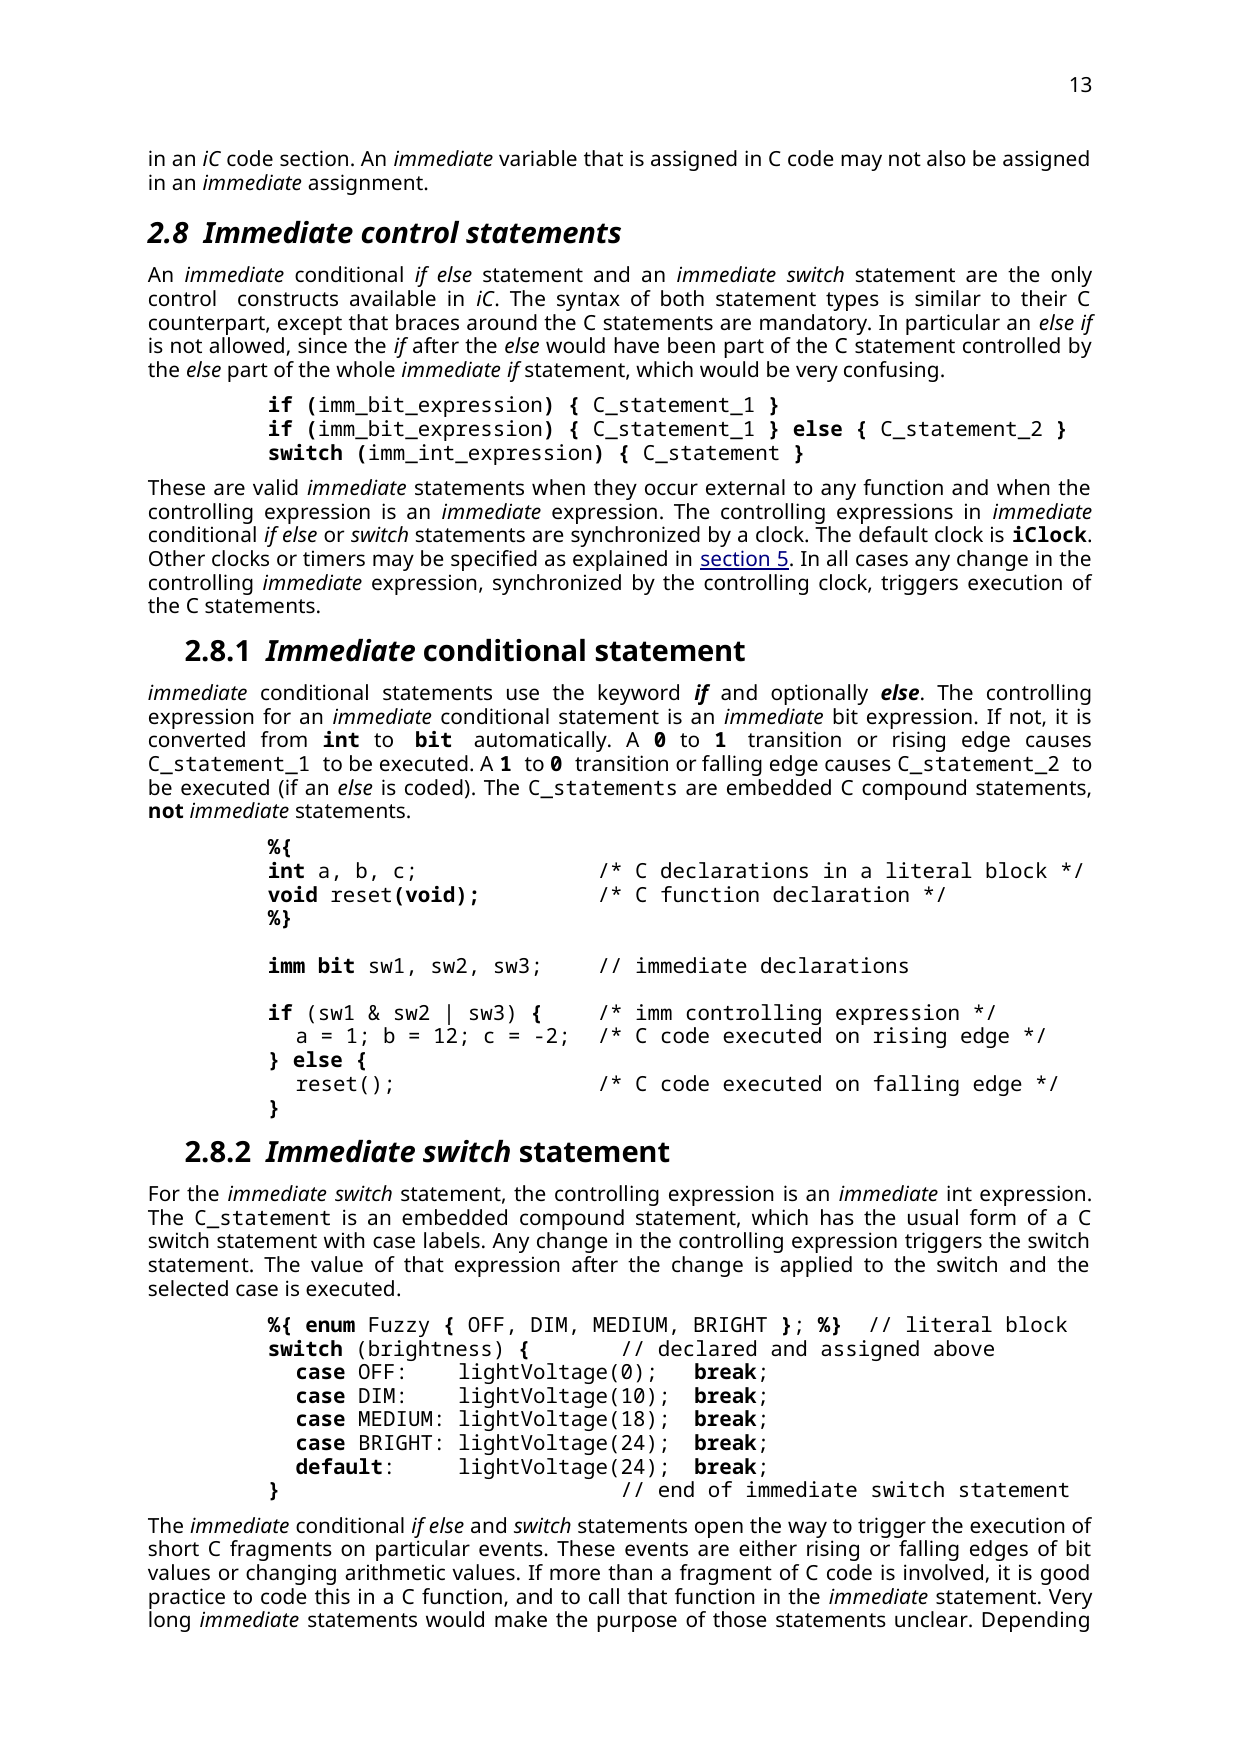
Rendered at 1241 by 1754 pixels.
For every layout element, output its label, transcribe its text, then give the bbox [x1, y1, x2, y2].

subtitle Immediate conditional statement [184, 630, 1092, 670]
text These are valid immediate statements when they occur external to any function and when the controlling expression is an immediate expression. The controlling expressions in immediate conditional if else or switch statements are synchronized by a clock. The default clock is iClock. Other clocks or timers may be specified as explained in section 5. In all cases any change in the controlling immediate expression, synchronized by the controlling clock, triggers execution of the C statements. [148, 477, 1092, 618]
text immediate conditional statements use the keyword if and optionally else. The controlling expression for an immediate conditional statement is an immediate bit expression. If not, it is converted from int to bit automatically. A 0 to 1 transition or rising edge causes C_statement_1 to be executed. A 1 to 0 transition or falling edge causes C_statement_2 to be executed (if an else is coded). The C_statements are embedded C compound statements, not immediate statements. [148, 682, 1092, 823]
text %{ enum Fuzzy { OFF, DIM, MEDIUM, BRIGHT }; %} // literal block switch (brightness) { // declared and assigned above case OFF: lightVoltage(0); break; case DIM: lightVoltage(10); break; case MEDIUM: lightVoltage(18); break; case BRIGHT: lightVoltage(24); break; default: lightVoltage(24); break; } // end of immediate switch statement [268, 1313, 1092, 1503]
text The immediate conditional if else and switch statements open the way to trigger the execution of short C fragments on particular events. These events are either rising or falling edges of bit values or changing arithmetic values. If more than a fragment of C code is involved, it is good practice to code this in a C function, and to call that function in the immediate statement. Very long immediate statements would make the purpose of those statements unclear. Depending [148, 1514, 1092, 1633]
text if (imm_bit_expression) { C_statement_1 } if (imm_bit_expression) { C_statement_1 } else { C_statement_2 } switch (imm_int_expression) { C_statement } [268, 394, 1092, 465]
subtitle Immediate control statements [148, 213, 1092, 252]
subtitle Immediate switch statement [184, 1131, 1092, 1171]
text An immediate conditional if else statement and an immediate switch statement are the only control constructs available in iC. The syntax of both statement types is similar to their C counterpart, except that braces around the C statements are mandatory. In particular an else if is not allowed, since the if after the else would have been part of the C statement controlled by the else part of the whole immediate if statement, which would be very confusing. [148, 264, 1092, 382]
text For the immediate switch statement, the controlling expression is an immediate int expression. The C_statement is an embedded compound statement, which has the usual form of a C switch statement with case labels. Any change in the controlling expression triggers the switch statement. The value of that expression after the change is applied to the switch and the selected case is executed. [148, 1183, 1092, 1301]
text in an iC code section. An immediate variable that is assigned in C code may not also be assigned in an immediate assignment. [148, 148, 1092, 195]
text %{ int a, b, c; /* C declarations in a literal block */ void reset(void); /* C function declaration */ %} imm bit sw1, sw2, sw3; // immediate declarations if (sw1 & sw2 | sw3) { /* imm controlling expression */ a = 1; b = 12; c = -2; /* C code executed on rising edge */ } else { reset(); /* C code executed on falling edge */ } [268, 836, 1092, 1120]
